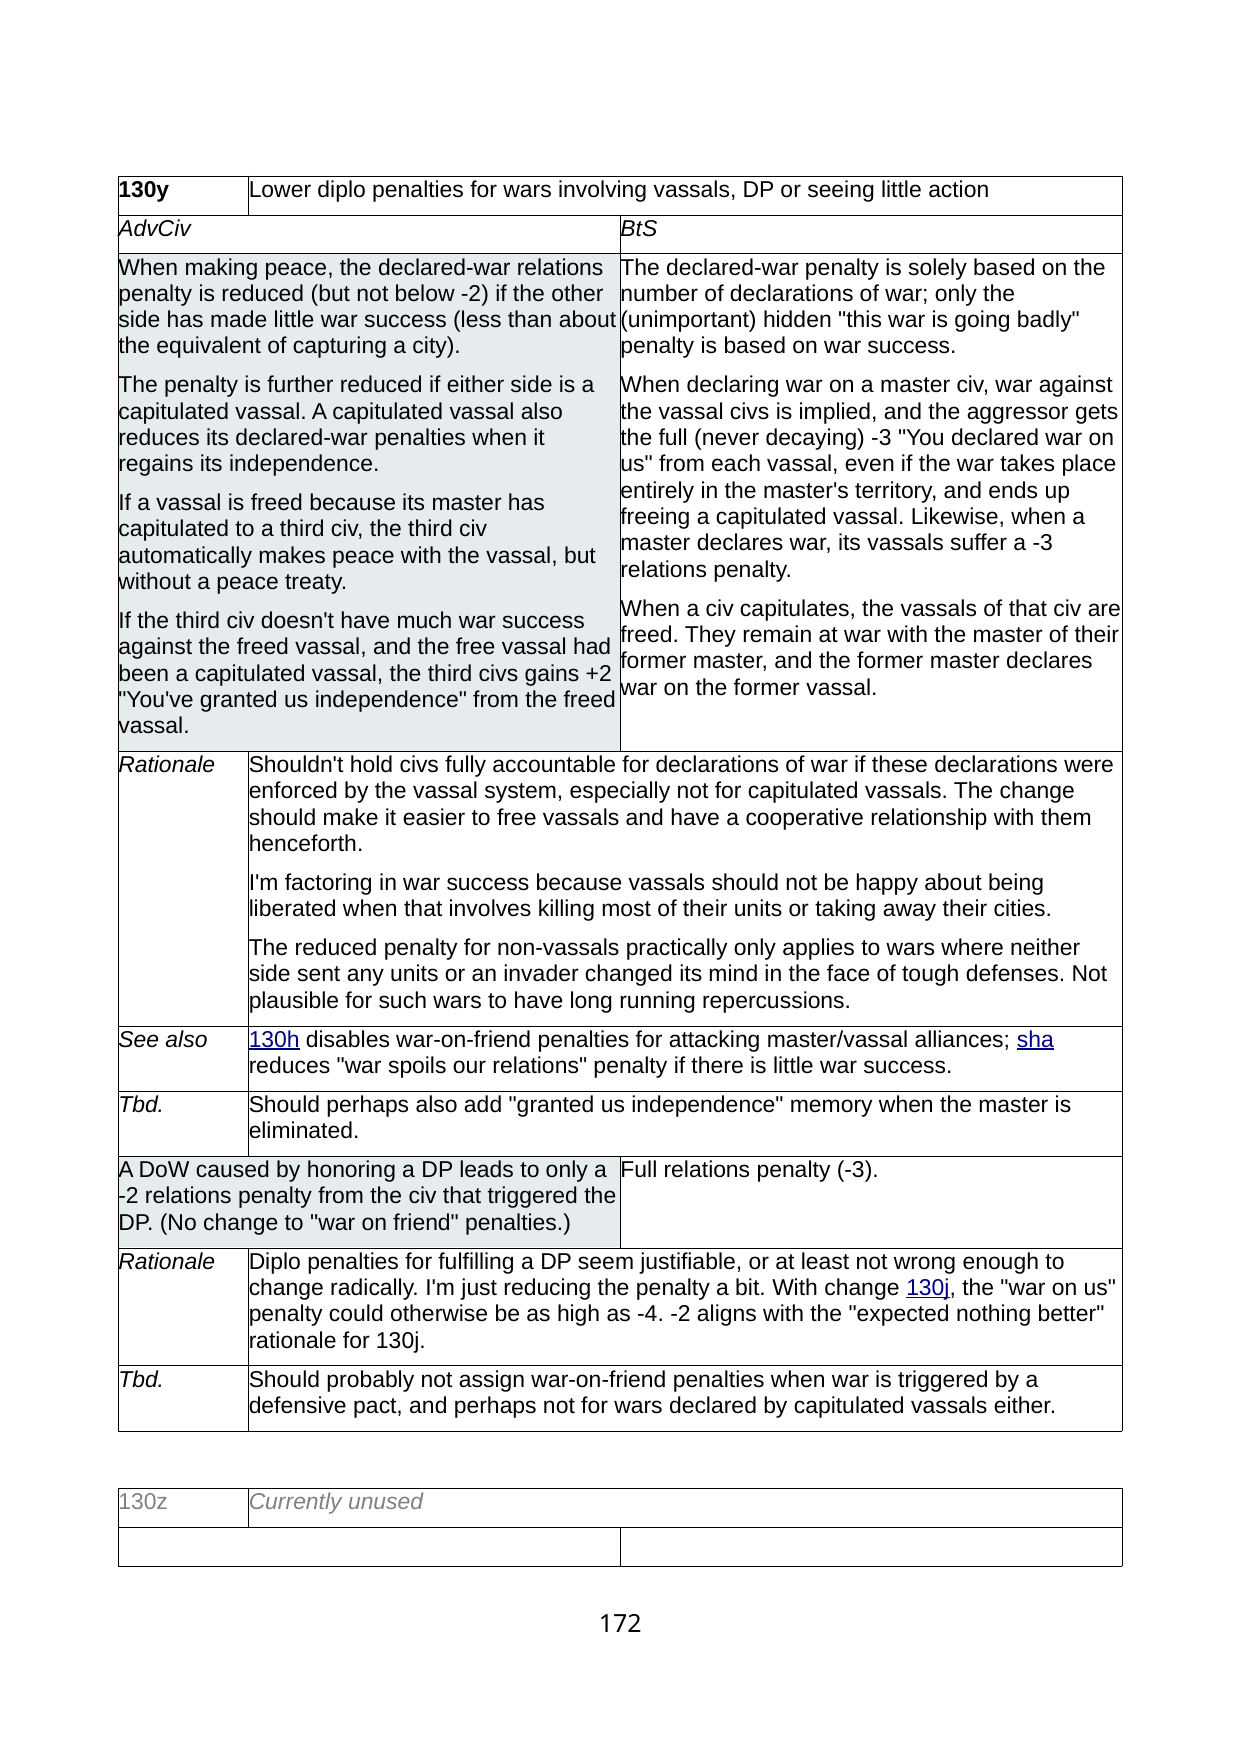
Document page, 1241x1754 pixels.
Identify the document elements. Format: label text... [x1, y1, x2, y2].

table_header Lower diplo penalties for wars involving vassals, DP or seeing little action [249, 177, 1122, 214]
table_cell Diplo penalties for fulfilling a DP seem justifiable, or at least not wrong enough to change radically. I'm just reducing the penalty a bit. With change 130j, the "war on us" penalty could otherwise be as high as -4. -2 aligns with the "expected nothing better" rationale for 130j. [249, 1249, 1122, 1365]
table_cell Rationale [119, 1249, 248, 1365]
table_cell A DoW caused by honoring a DP leads to only a -2 relations penalty from the civ that triggered the DP. (No change to "war on friend" penalties.) [119, 1157, 620, 1247]
table_header 130z [119, 1489, 248, 1527]
table_cell [119, 1528, 620, 1566]
table_cell AdvCiv [119, 216, 620, 253]
table_cell Full relations penalty (-3). [621, 1157, 1122, 1247]
table_cell Should probably not assign war-on-friend penalties when war is triggered by a defensive pact, and perhaps not for wars declared by capitulated vassals either. [249, 1366, 1122, 1431]
table_header Currently unused [249, 1489, 1122, 1527]
table_header 130y [119, 177, 248, 214]
table_cell Tbd. [119, 1366, 248, 1431]
table_cell Shouldn't hold civs fully accountable for declarations of war if these declarations were enforced by the vassal system, especially not for capitulated vassals. The change should make it easier to free vassals and have a cooperative relationship with them henceforth. I'm factoring in war success because vassals should not be happy about being liberated when that involves killing most of their units or taking away their cities. The reduced penalty for non-vassals practically only applies to wars where neither side sent any units or an invader changed its mind in the face of tough defenses. Not plausible for such wars to have long running repercussions. [249, 752, 1122, 1026]
table_cell Should perhaps also add "granted us independence" memory when the master is eliminated. [249, 1092, 1122, 1156]
table_cell Tbd. [119, 1092, 248, 1156]
table_cell The declared-war penalty is solely based on the number of declarations of war; only the (unimportant) hidden "this war is going badly" penalty is based on war success. When declaring war on a master civ, war against the vassal civs is implied, and the aggressor gets the full (never decaying) -3 "You declared war on us" from each vassal, even if the war takes place entirely in the master's territory, and ends up freeing a capitulated vassal. Likewise, when a master declares war, its vassals suffer a -3 relations penalty. When a civ capitulates, the vassals of that civ are freed. They remain at war with the master of their former master, and the former master declares war on the former vassal. [621, 254, 1122, 751]
table_cell BtS [621, 216, 1122, 253]
table_cell Rationale [119, 752, 248, 1026]
table_cell When making peace, the declared-war relations penalty is reduced (but not below -2) if the other side has made little war success (less than about the equivalent of capturing a city). The penalty is further reduced if either side is a capitulated vassal. A capitulated vassal also reduces its declared-war penalties when it regains its independence. If a vassal is freed because its master has capitulated to a third civ, the third civ automatically makes peace with the vassal, but without a peace treaty. If the third civ doesn't have much war success against the freed vassal, and the free vassal had been a capitulated vassal, the third civs gains +2 "You've granted us independence" from the freed vassal. [119, 254, 620, 751]
table_cell See also [119, 1027, 248, 1091]
table_cell [621, 1528, 1122, 1566]
table_cell 130h disables war-on-friend penalties for attacking master/vassal alliances; sha reduces "war spoils our relations" penalty if there is little war success. [249, 1027, 1122, 1091]
